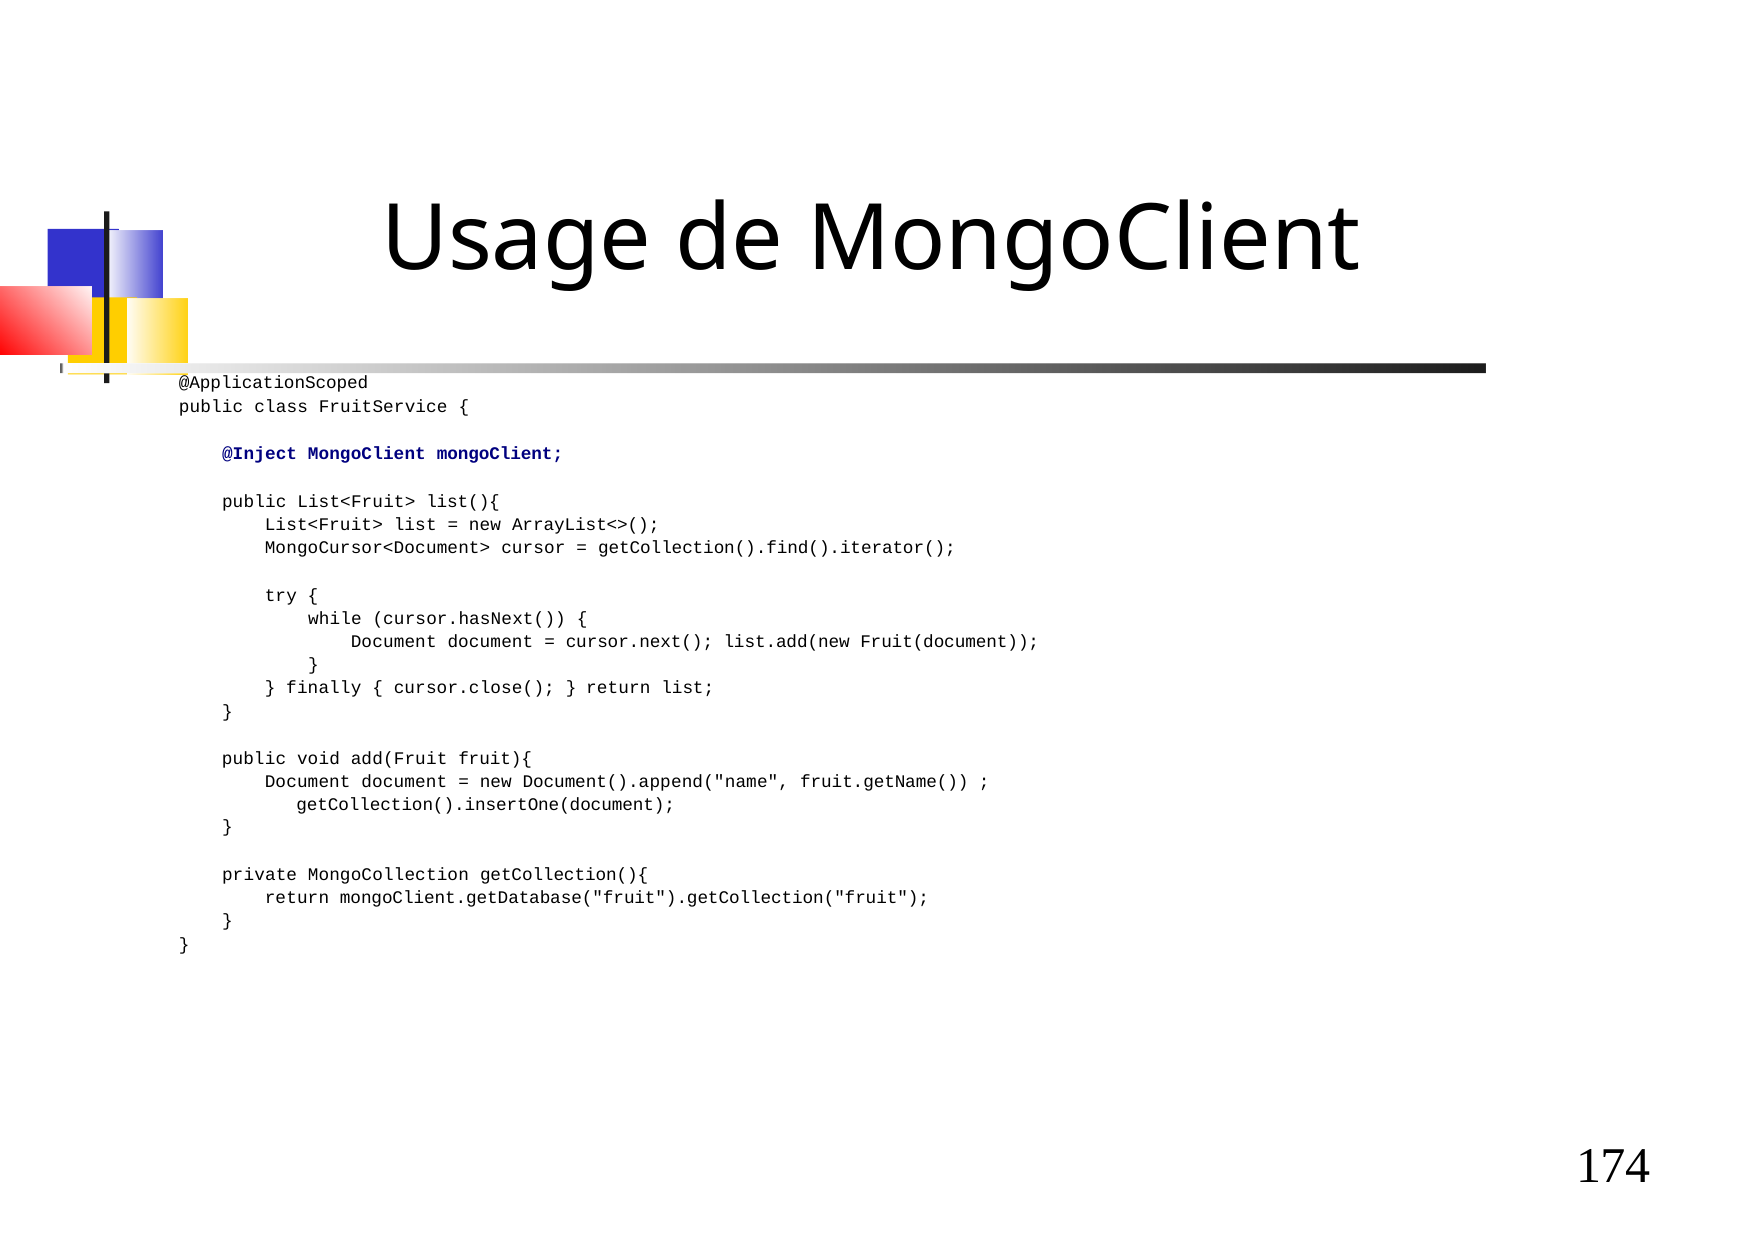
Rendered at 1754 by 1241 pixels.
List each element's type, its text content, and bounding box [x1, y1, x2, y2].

text_box @ApplicationScoped public class FruitService { @Inject MongoClient mongoClient; public List<Fruit> list(){ List<Fruit> list = new ArrayList<>(); MongoCursor<Document> cursor = getCollection().find().iterator(); try { while (cursor.hasNext()) { Document document = cursor.next(); list.add(new Fruit(document)); } } finally { cursor.close(); } return list; } public void add(Fruit fruit){ Document document = new Document().append("name", fruit.getName()) ; getCollection().insertOne(document); } private MongoCollection getCollection(){ return mongoClient.getDatabase("fruit").getCollection("fruit"); } } [176, 366, 1589, 954]
title Usage de MongoClient [179, 183, 1564, 366]
slide_number 174 [1569, 1135, 1660, 1241]
picture [60, 229, 179, 384]
picture [0, 285, 92, 355]
